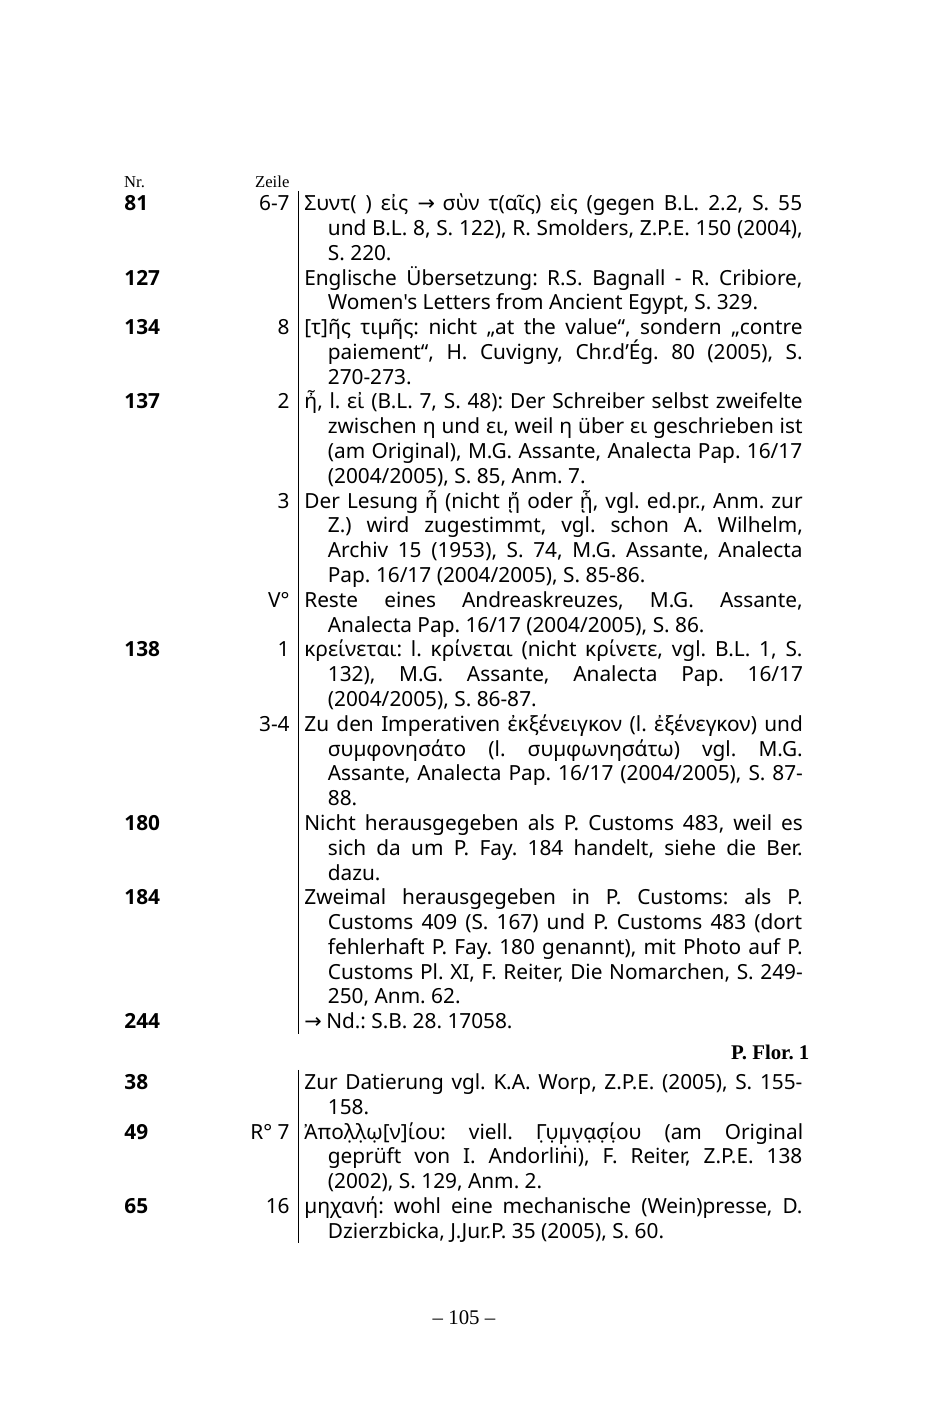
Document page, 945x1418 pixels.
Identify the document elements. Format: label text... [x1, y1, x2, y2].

table_cell ἦ, l. εἰ (B.L. 7, S. 48): Der Schreiber selbst zweifelte zwischen η und ει, weil η über ει geschrieben ist (am Original), M.G. Assante, Analecta Pap. 16/17 (2004/2005), S. 85, Anm. 7. [299, 389, 809, 488]
table_cell 184 [118, 885, 298, 1009]
table_cell V° [207, 588, 298, 637]
table_cell Nicht herausgegeben als P. Customs 483, weil es sich da um P. Fay. 184 handelt, siehe die Ber. dazu. [299, 811, 809, 885]
table_cell 8 [207, 315, 298, 389]
table_cell 134 [118, 315, 207, 389]
table_cell → Nd.: S.B. 28. 17058. [299, 1009, 809, 1034]
subtitle P. Flor. 1 [118, 1040, 809, 1064]
table_cell 3-4 [207, 711, 298, 811]
table_cell 138 [118, 637, 207, 711]
table_cell μηχανή: wohl eine mechanische (Wein)presse, D. Dzierzbicka, J.Jur.P. 35 (2005), S. 60. [299, 1194, 809, 1243]
table_cell 180 [118, 811, 298, 885]
table_cell Συντ( ) εἰς → σὺν τ(αῖς) εἰς (gegen B.L. 2.2, S. 55 und B.L. 8, S. 122), R. Smolders, Z.P.E. 150 (2004), S. 220. [299, 191, 809, 265]
table_cell Der Lesung ἦ (nicht ᾔ oder ᾗ, vgl. ed.pr., Anm. zur Z.) wird zugestimmt, vgl. schon A. Wilhelm, Archiv 15 (1953), S. 74, M.G. Assante, Analecta Pap. 16/17 (2004/2005), S. 85-86. [299, 488, 809, 587]
table_cell 49 [118, 1119, 207, 1194]
table_cell [τ]ῆς τιμῆς: nicht „at the value“, sondern „contre paiement“, H. Cuvigny, Chr.d’Ég. 80 (2005), S. 270-273. [299, 315, 809, 389]
table_header 38 [118, 1070, 298, 1119]
table_cell Ἀπολ̣λ̣ω̣[ν]ίου: viell. Γ̣υ̣μ̣ν̣α̣σ̣ί̣ου (am Original geprüft von I. Andorlini), F. Reiter, Z.P.E. 138 (2002), S. 129, Anm. 2. [299, 1119, 809, 1194]
table_cell 1 [207, 637, 298, 711]
table_cell 137 [118, 389, 207, 488]
table_cell [118, 711, 207, 811]
table_cell 16 [207, 1194, 298, 1243]
table_cell 65 [118, 1194, 207, 1243]
table_cell Englische Übersetzung: R.S. Bagnall - R. Cribiore, Women's Letters from Ancient Egypt, S. 329. [299, 265, 809, 315]
table_cell κρείνεται: l. κρίνεται (nicht κρίνετε, vgl. B.L. 1, S. 132), M.G. Assante, Analecta Pap. 16/17 (2004/2005), S. 86-87. [299, 637, 809, 711]
table_cell 3 [207, 488, 298, 587]
table_cell Zweimal herausgegeben in P. Customs: als P. Customs 409 (S. 167) und P. Customs 483 (dort fehlerhaft P. Fay. 180 genannt), mit Photo auf P. Customs Pl. XI, F. Reiter, Die Nomarchen, S. 249-250, Anm. 62. [299, 885, 809, 1009]
table_cell Reste eines Andreaskreuzes, M.G. Assante, Analecta Pap. 16/17 (2004/2005), S. 86. [299, 588, 809, 637]
table_cell 244 [118, 1009, 298, 1034]
table_cell 6-7 [207, 191, 298, 265]
table_cell [118, 588, 207, 637]
table_header Zur Datierung vgl. K.A. Worp, Z.P.E. (2005), S. 155-158. [299, 1070, 809, 1119]
table_cell R° 7 [207, 1119, 298, 1194]
table_cell [118, 488, 207, 587]
table_cell 81 [118, 191, 207, 265]
table_cell Zu den Imperativen ἐκξένειγκον (l. ἐξένεγκον) und συμφονησάτο (l. συμφωνησάτω) vgl. M.G. Assante, Analecta Pap. 16/17 (2004/2005), S. 87-88. [299, 711, 809, 811]
table_cell 2 [207, 389, 298, 488]
table_cell 127 [118, 265, 298, 315]
